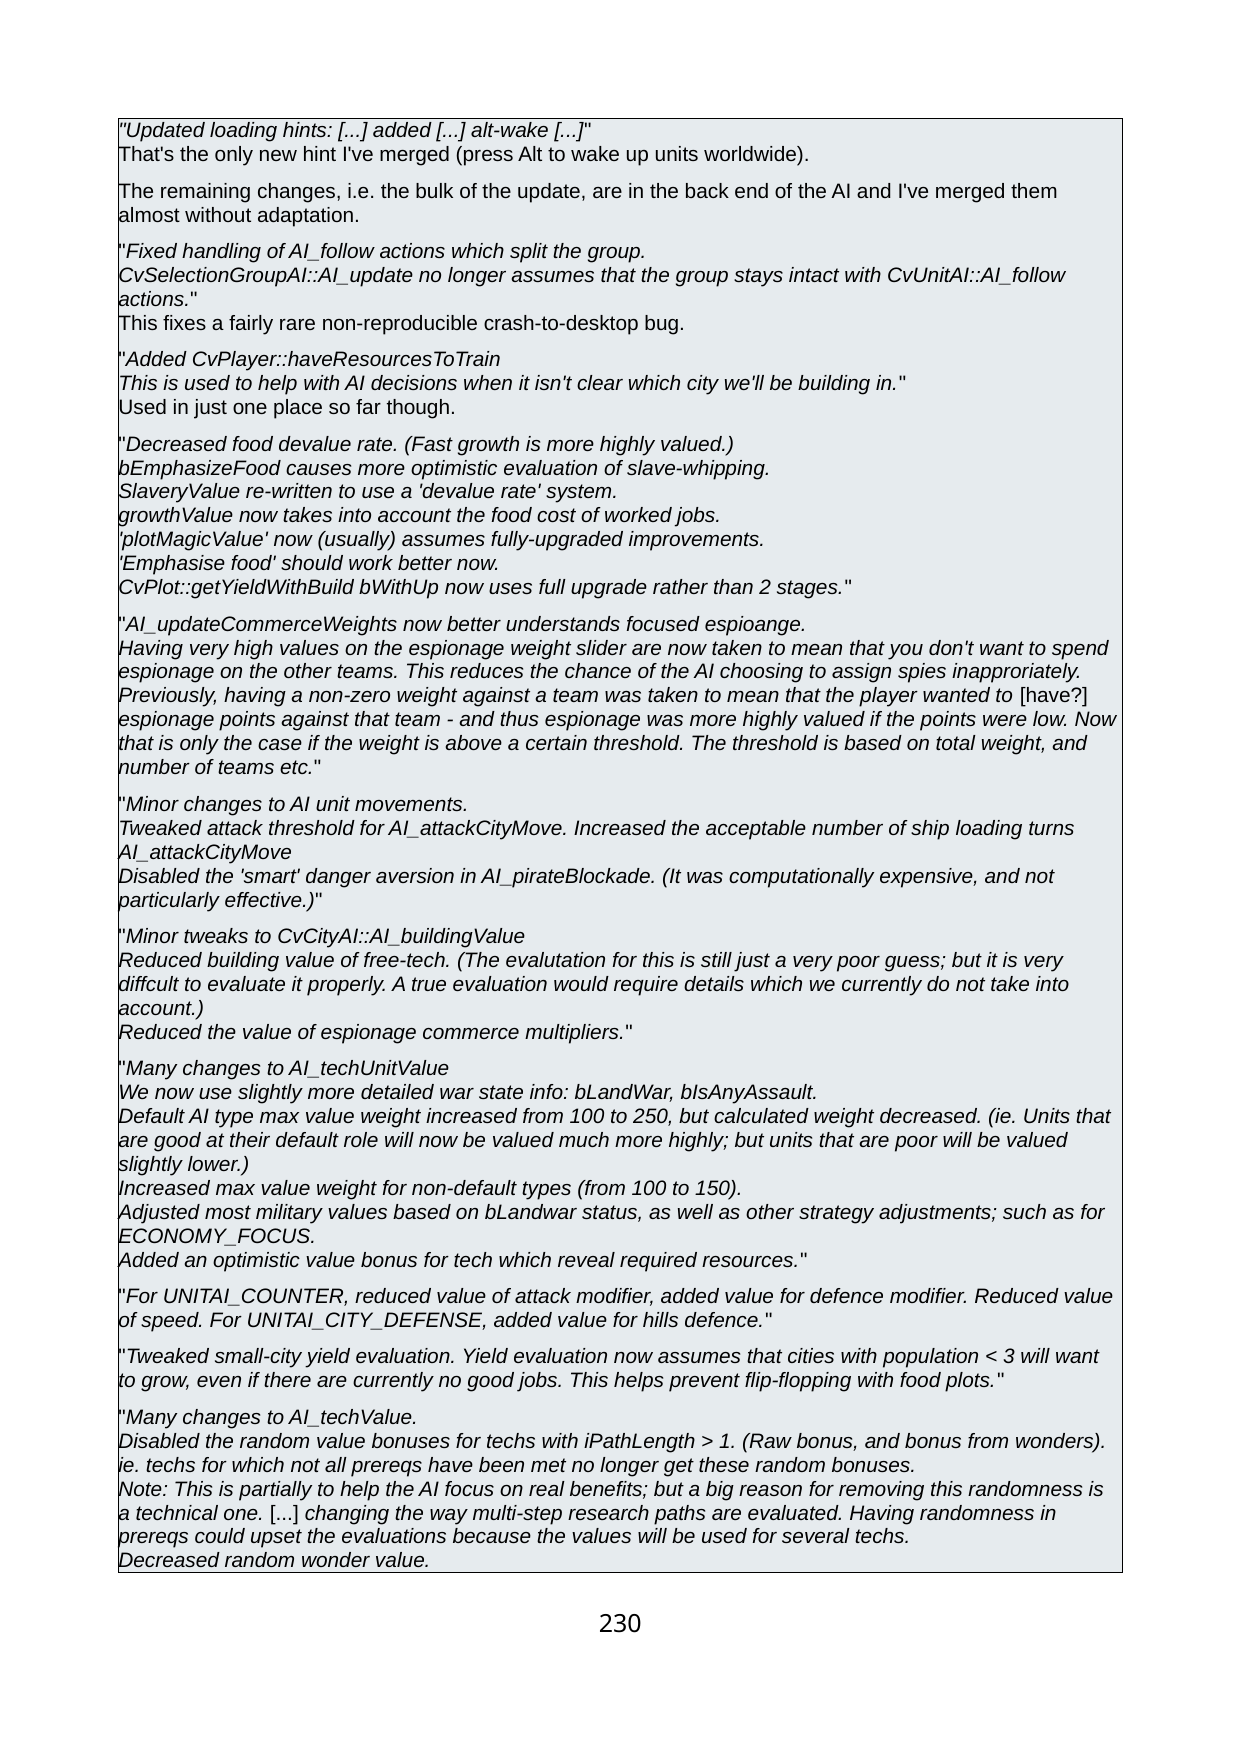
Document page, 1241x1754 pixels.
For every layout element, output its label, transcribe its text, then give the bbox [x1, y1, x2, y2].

table_cell "Updated loading hints: [...] added [...] alt-wake [...]" That's the only new hint I've merged (press Alt to wake up units worldwide). The remaining changes, i.e. the bulk of the update, are in the back end of the AI and I've merged them almost without adaptation. "Fixed handling of AI_follow actions which split the group. CvSelectionGroupAI::AI_update no longer assumes that the group stays intact with CvUnitAI::AI_follow actions." This fixes a fairly rare non-reproducible crash-to-desktop bug. "Added CvPlayer::haveResourcesToTrain This is used to help with AI decisions when it isn't clear which city we'll be building in." Used in just one place so far though. "Decreased food devalue rate. (Fast growth is more highly valued.) bEmphasizeFood causes more optimistic evaluation of slave-whipping. SlaveryValue re-written to use a 'devalue rate' system. growthValue now takes into account the food cost of worked jobs. 'plotMagicValue' now (usually) assumes fully-upgraded improvements. 'Emphasise food' should work better now. CvPlot::getYieldWithBuild bWithUp now uses full upgrade rather than 2 stages." "AI_updateCommerceWeights now better understands focused espioange. Having very high values on the espionage weight slider are now taken to mean that you don't want to spend espionage on the other teams. This reduces the chance of the AI choosing to assign spies inapproriately. Previously, having a non-zero weight against a team was taken to mean that the player wanted to [have?] espionage points against that team - and thus espionage was more highly valued if the points were low. Now that is only the case if the weight is above a certain threshold. The threshold is based on total weight, and number of teams etc." "Minor changes to AI unit movements. Tweaked attack threshold for AI_attackCityMove. Increased the acceptable number of ship loading turns AI_attackCityMove Disabled the 'smart' danger aversion in AI_pirateBlockade. (It was computationally expensive, and not particularly effective.)" "Minor tweaks to CvCityAI::AI_buildingValue Reduced building value of free-tech. (The evalutation for this is still just a very poor guess; but it is very diffcult to evaluate it properly. A true evaluation would require details which we currently do not take into account.) Reduced the value of espionage commerce multipliers." "Many changes to AI_techUnitValue We now use slightly more detailed war state info: bLandWar, bIsAnyAssault. Default AI type max value weight increased from 100 to 250, but calculated weight decreased. (ie. Units that are good at their default role will now be valued much more highly; but units that are poor will be valued slightly lower.) Increased max value weight for non-default types (from 100 to 150). Adjusted most military values based on bLandwar status, as well as other strategy adjustments; such as for ECONOMY_FOCUS. Added an optimistic value bonus for tech which reveal required resources." "For UNITAI_COUNTER, reduced value of attack modifier, added value for defence modifier. Reduced value of speed. For UNITAI_CITY_DEFENSE, added value for hills defence." "Tweaked small-city yield evaluation. Yield evaluation now assumes that cities with population < 3 will want to grow, even if there are currently no good jobs. This helps prevent flip-flopping with food plots." "Many changes to AI_techValue. Disabled the random value bonuses for techs with iPathLength > 1. (Raw bonus, and bonus from wonders). ie. techs for which not all prereqs have been met no longer get these random bonuses. Note: This is partially to help the AI focus on real benefits; but a big reason for removing this randomness is a technical one. [...] changing the way multi-step research paths are evaluated. Having randomness in prereqs could upset the evaluations because the values will be used for several techs. Decreased random wonder value. [119, 119, 1122, 1572]
